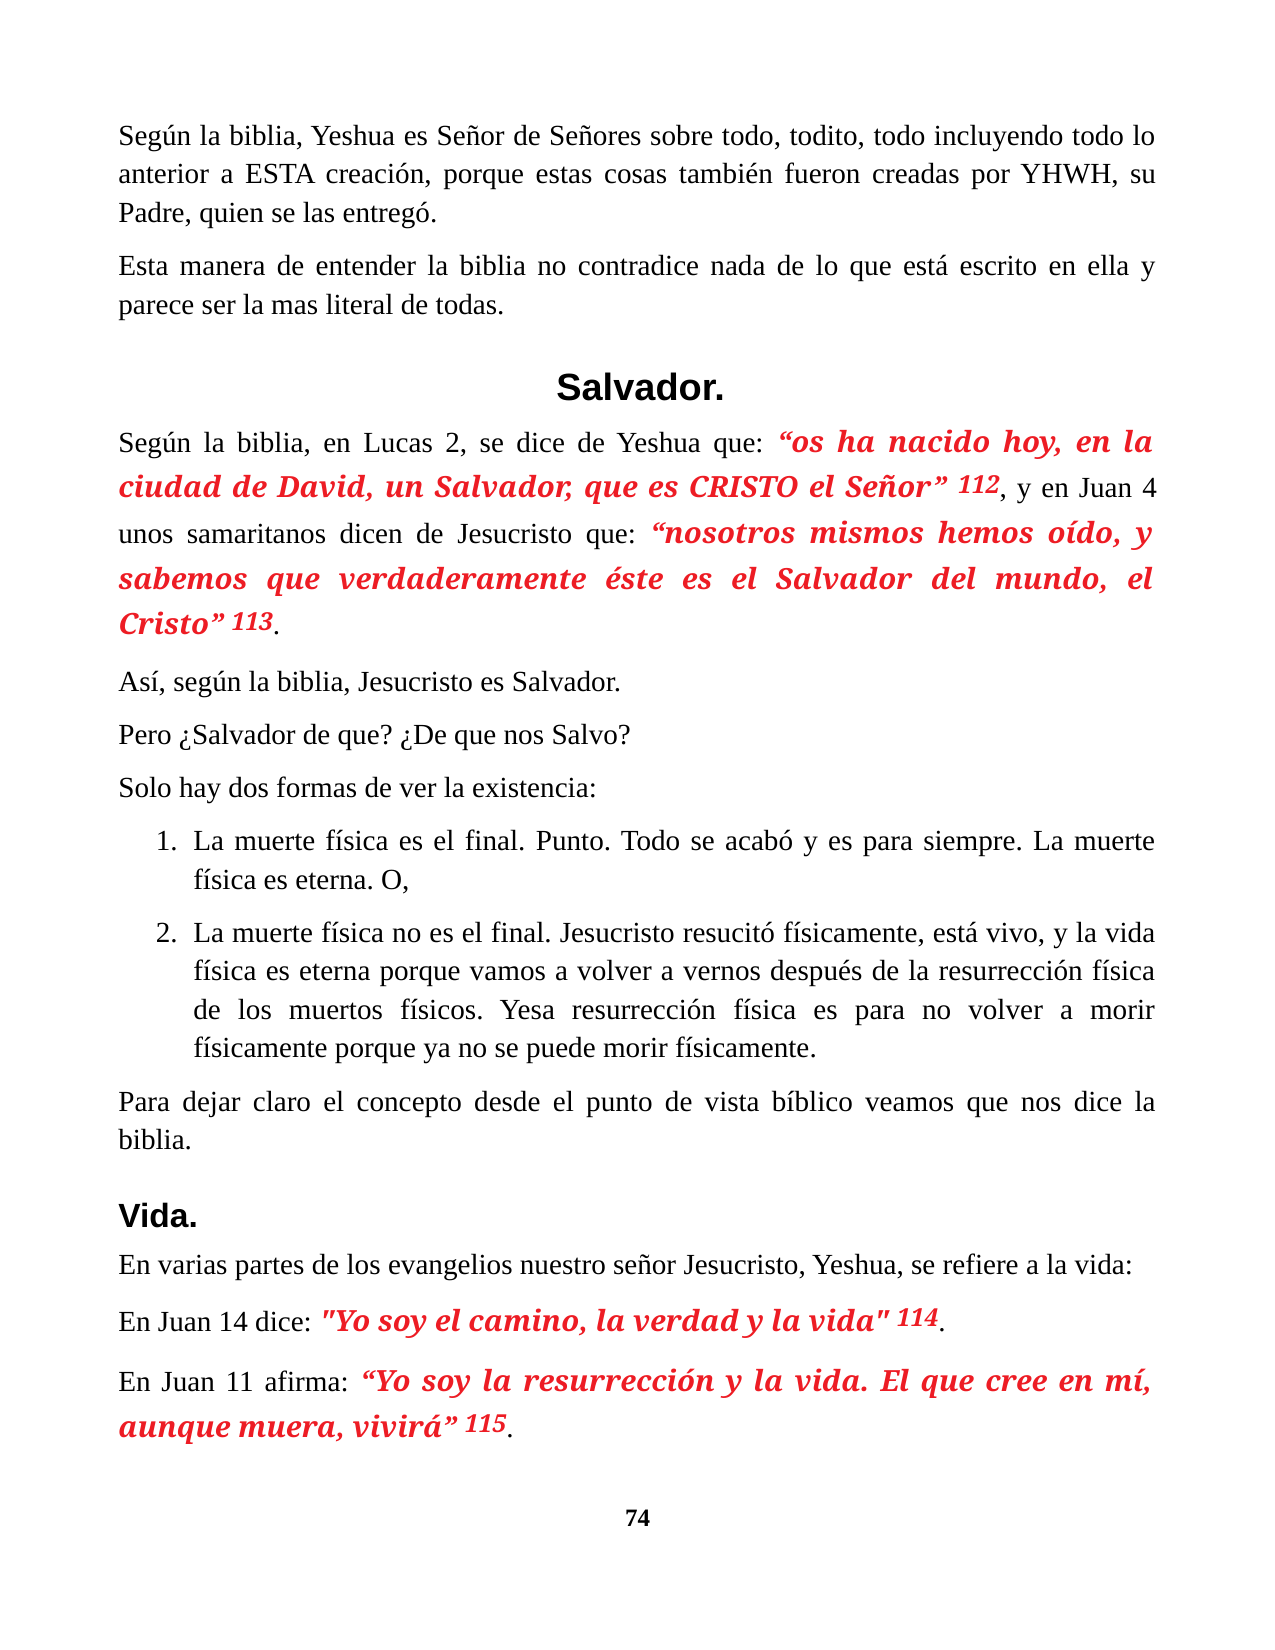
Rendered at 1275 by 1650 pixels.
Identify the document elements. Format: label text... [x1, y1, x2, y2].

subtitle Salvador. [124, 365, 1157, 409]
list La muerte física no es el final. Jesucristo resucitó físicamente, está vivo, y la vida física es eterna porque vamos a volver a vernos después de la resurrección física de los muertos físicos. Yesa resurrección física es para no volver a morir físicamente porque ya no se puede morir físicamente. [156, 915, 1157, 1064]
subtitle Vida. [118, 1196, 1157, 1235]
text En Juan 14 dice: "Yo soy el camino, la verdad y la vida" . [118, 1300, 1157, 1340]
text Así, según la biblia, Jesucristo es Salvador. [118, 664, 1157, 697]
text En varias partes de los evangelios nuestro señor Jesucristo, Yeshua, se refiere a la vida: [118, 1247, 1157, 1281]
text Según la biblia, Yeshua es Señor de Señores sobre todo, todito, todo incluyendo todo lo anterior a ESTA creación, porque estas cosas también fueron creadas por YHWH, su Padre, quien se las entregó. [118, 118, 1157, 229]
text Según la biblia, en Lucas 2, se dice de Yeshua que: “os ha nacido hoy, en la ciudad de David, un Salvador, que es CRISTO el Señor” , y en Juan 4 unos samaritanos dicen de Jesucristo que: “nosotros mismos hemos oído, y sabemos que verdaderamente éste es el Salvador del mundo, el Cristo” . [118, 421, 1157, 643]
text Pero ¿Salvador de que? ¿De que nos Salvo? [118, 717, 1157, 751]
text Solo hay dos formas de ver la existencia: [118, 770, 1157, 804]
text Esta manera de entender la biblia no contradice nada de lo que está escrito en ella y parece ser la mas literal de todas. [118, 248, 1157, 320]
text En Juan 11 afirma: “Yo soy la resurrección y la vida. El que cree en mí, aunque muera, vivirá” . [118, 1361, 1157, 1446]
text Para dejar claro el concepto desde el punto de vista bíblico veamos que nos dice la biblia. [118, 1084, 1157, 1156]
list La muerte física es el final. Punto. Todo se acabó y es para siempre. La muerte física es eterna. O, [156, 823, 1157, 895]
